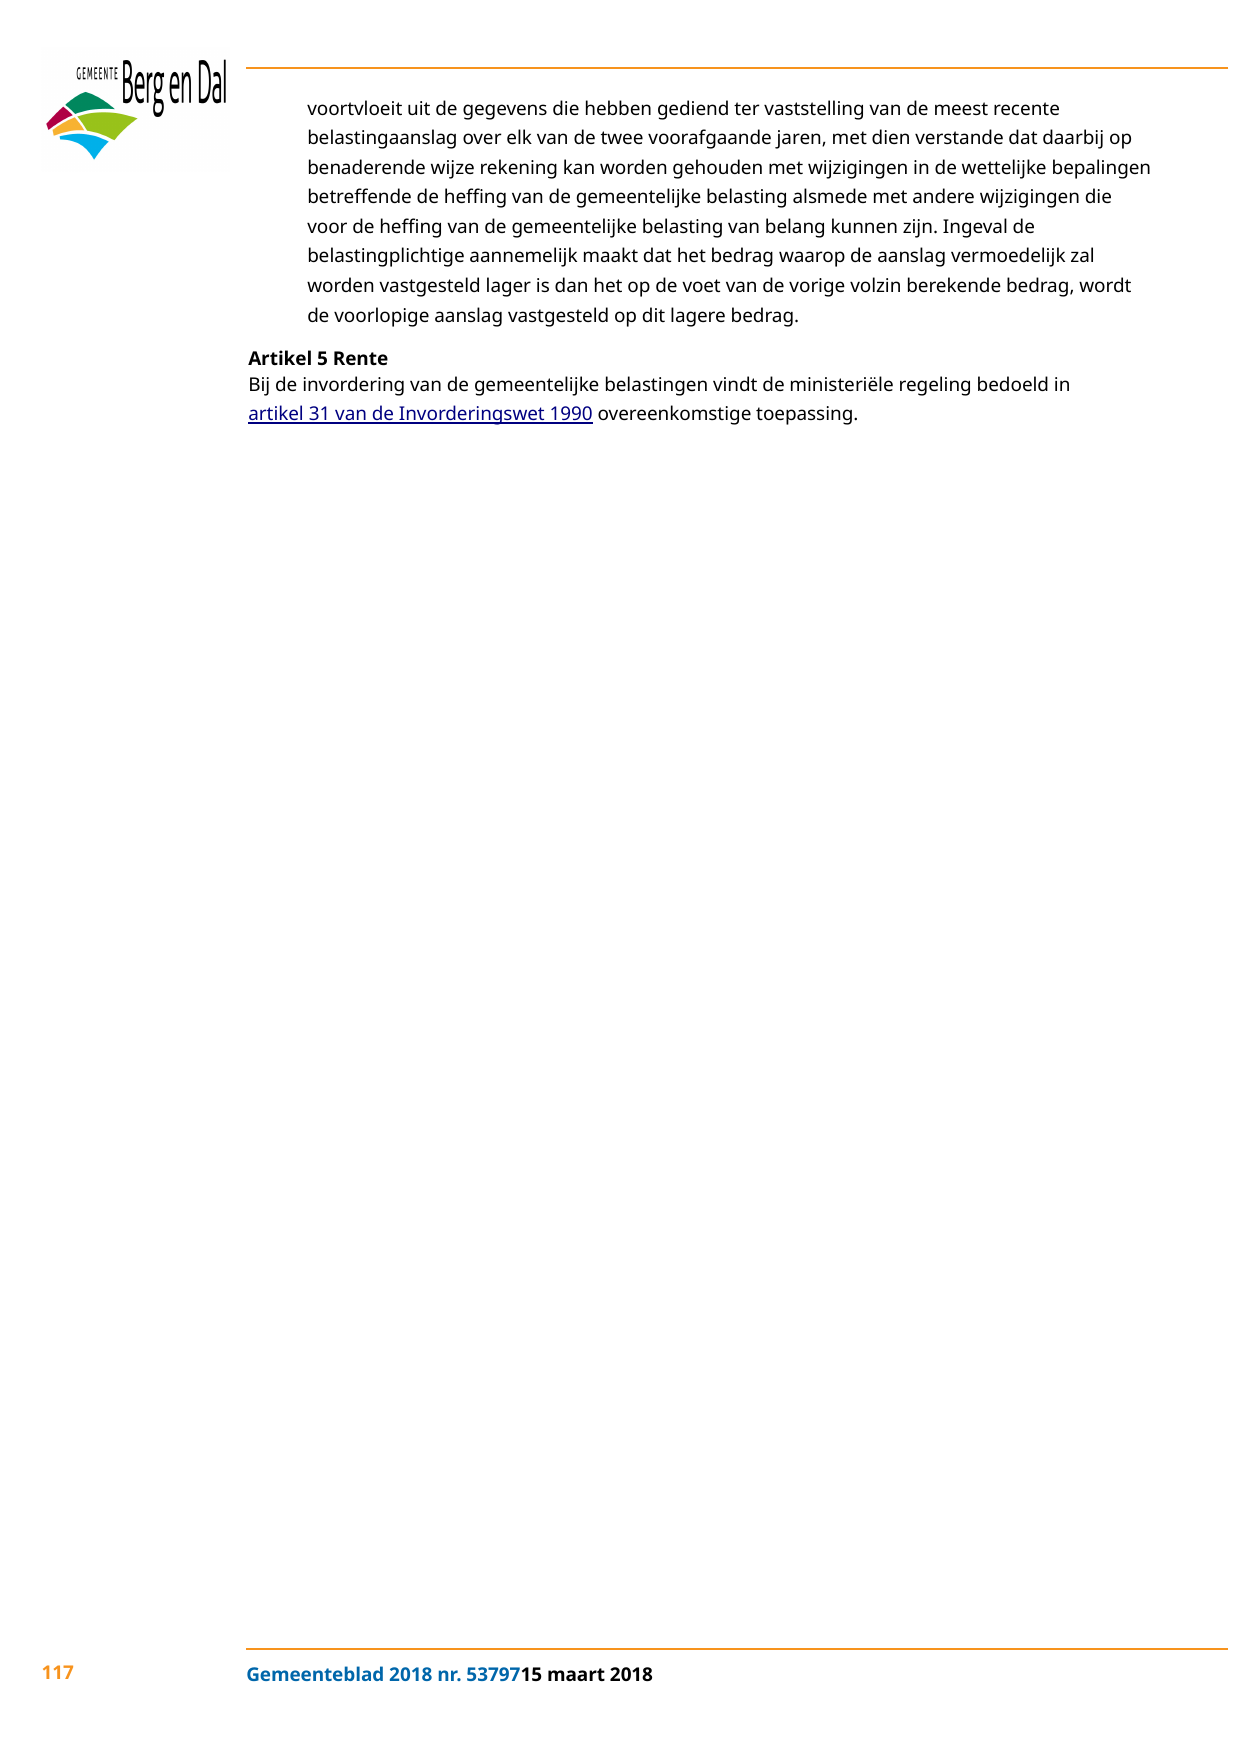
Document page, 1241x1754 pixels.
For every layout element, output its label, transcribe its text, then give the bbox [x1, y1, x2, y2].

text Bij de invordering van de gemeentelijke belastingen vindt de ministeriële regeling bedoeld in artikel 31 van de Invorderingswet 1990 overeenkomstige toepassing. [248, 371, 1152, 426]
picture [41, 47, 231, 172]
text Artikel 5 Rente [248, 345, 1152, 371]
list voortvloeit uit de gegevens die hebben gediend ter vaststelling van de meest recente belastingaanslag over elk van de twee voorafgaande jaren, met dien verstande dat daarbij op benaderende wijze rekening kan worden gehouden met wijzigingen in de wettelijke bepalingen betreffende de heffing van de gemeentelijke belasting alsmede met andere wijzigingen die voor de heffing van de gemeentelijke belasting van belang kunnen zijn. Ingeval de belastingplichtige aannemelijk maakt dat het bedrag waarop de aanslag vermoedelijk zal worden vastgesteld lager is dan het op de voet van de vorige volzin berekende bedrag, wordt de voorlopige aanslag vastgesteld op dit lagere bedrag. [248, 95, 1152, 328]
